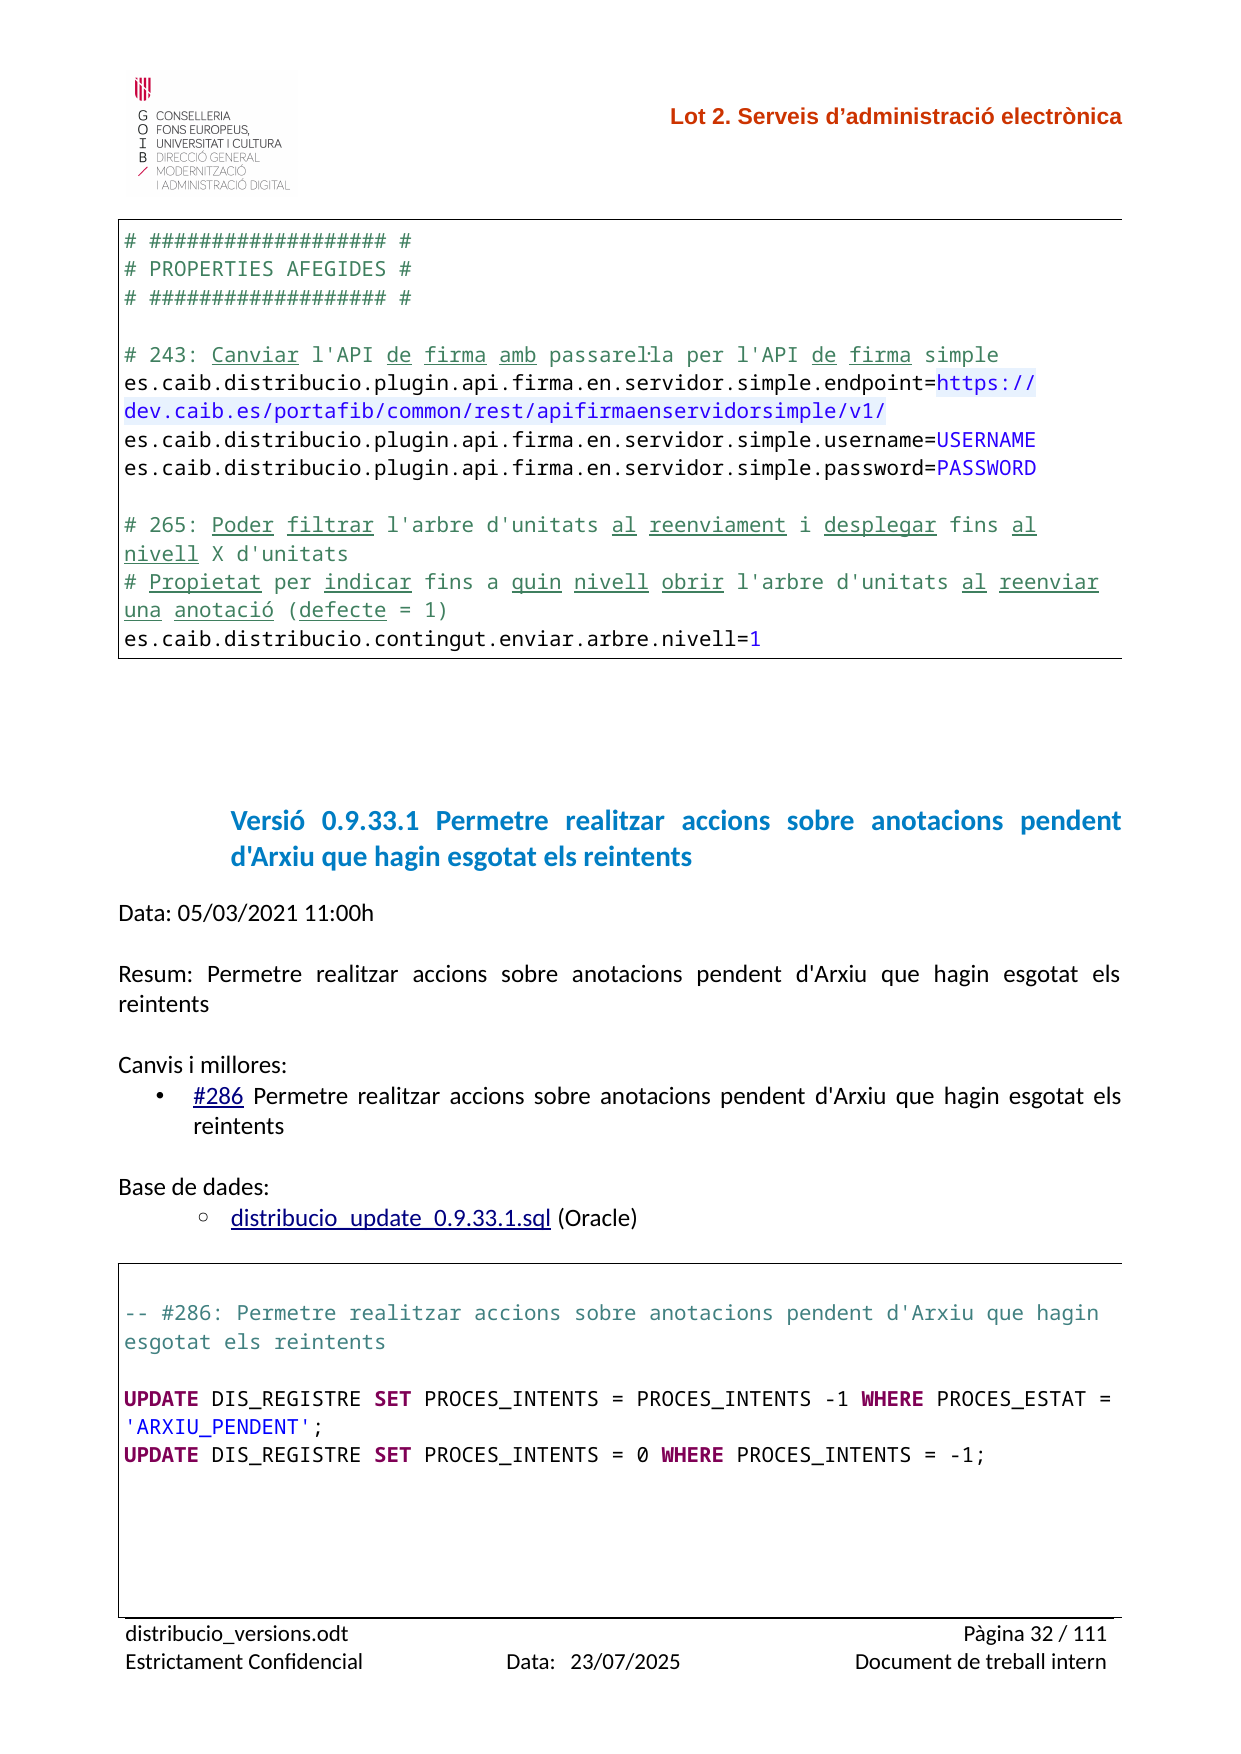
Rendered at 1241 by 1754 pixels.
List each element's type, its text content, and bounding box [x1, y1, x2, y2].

text Resum: Permetre realitzar accions sobre anotacions pendent d'Arxiu que hagin esgotat els reintents [118, 958, 1122, 1019]
table_header # ################### # # PROPERTIES AFEGIDES # # ################### # # 243: Canviar l'API de firma amb passarel·la per l'API de firma simple es.caib.distribucio.plugin.api.firma.en.servidor.simple.endpoint=https://dev.caib.es/portafib/common/rest/apifirmaenservidorsimple/v1/ es.caib.distribucio.plugin.api.firma.en.servidor.simple.username=USERNAME es.caib.distribucio.plugin.api.firma.en.servidor.simple.password=PASSWORD # 265: Poder filtrar l'arbre d'unitats al reenviament i desplegar fins al nivell X d'unitats # Propietat per indicar fins a quin nivell obrir l'arbre d'unitats al reenviar una anotació (defecte = 1) es.caib.distribucio.contingut.enviar.arbre.nivell=1 [119, 220, 1122, 658]
list distribucio_update_0.9.33.1.sql (Oracle) [193, 1202, 1122, 1233]
text Base de dades: [118, 1172, 1122, 1202]
subtitle Versió 0.9.33.1 Permetre realitzar accions sobre anotacions pendent d'Arxiu que hagin esgotat els reintents [153, 802, 1122, 873]
text Canvis i millores: [118, 1049, 1122, 1080]
table_header -- #286: Permetre realitzar accions sobre anotacions pendent d'Arxiu que hagin esgotat els reintents UPDATE DIS_REGISTRE SET PROCES_INTENTS = PROCES_INTENTS -1 WHERE PROCES_ESTAT = 'ARXIU_PENDENT'; UPDATE DIS_REGISTRE SET PROCES_INTENTS = 0 WHERE PROCES_INTENTS = -1; [119, 1264, 1122, 1617]
list #286 Permetre realitzar accions sobre anotacions pendent d'Arxiu que hagin esgotat els reintents [156, 1080, 1122, 1141]
text Data: 05/03/2021 11:00h [118, 897, 1122, 927]
picture [126, 70, 299, 197]
